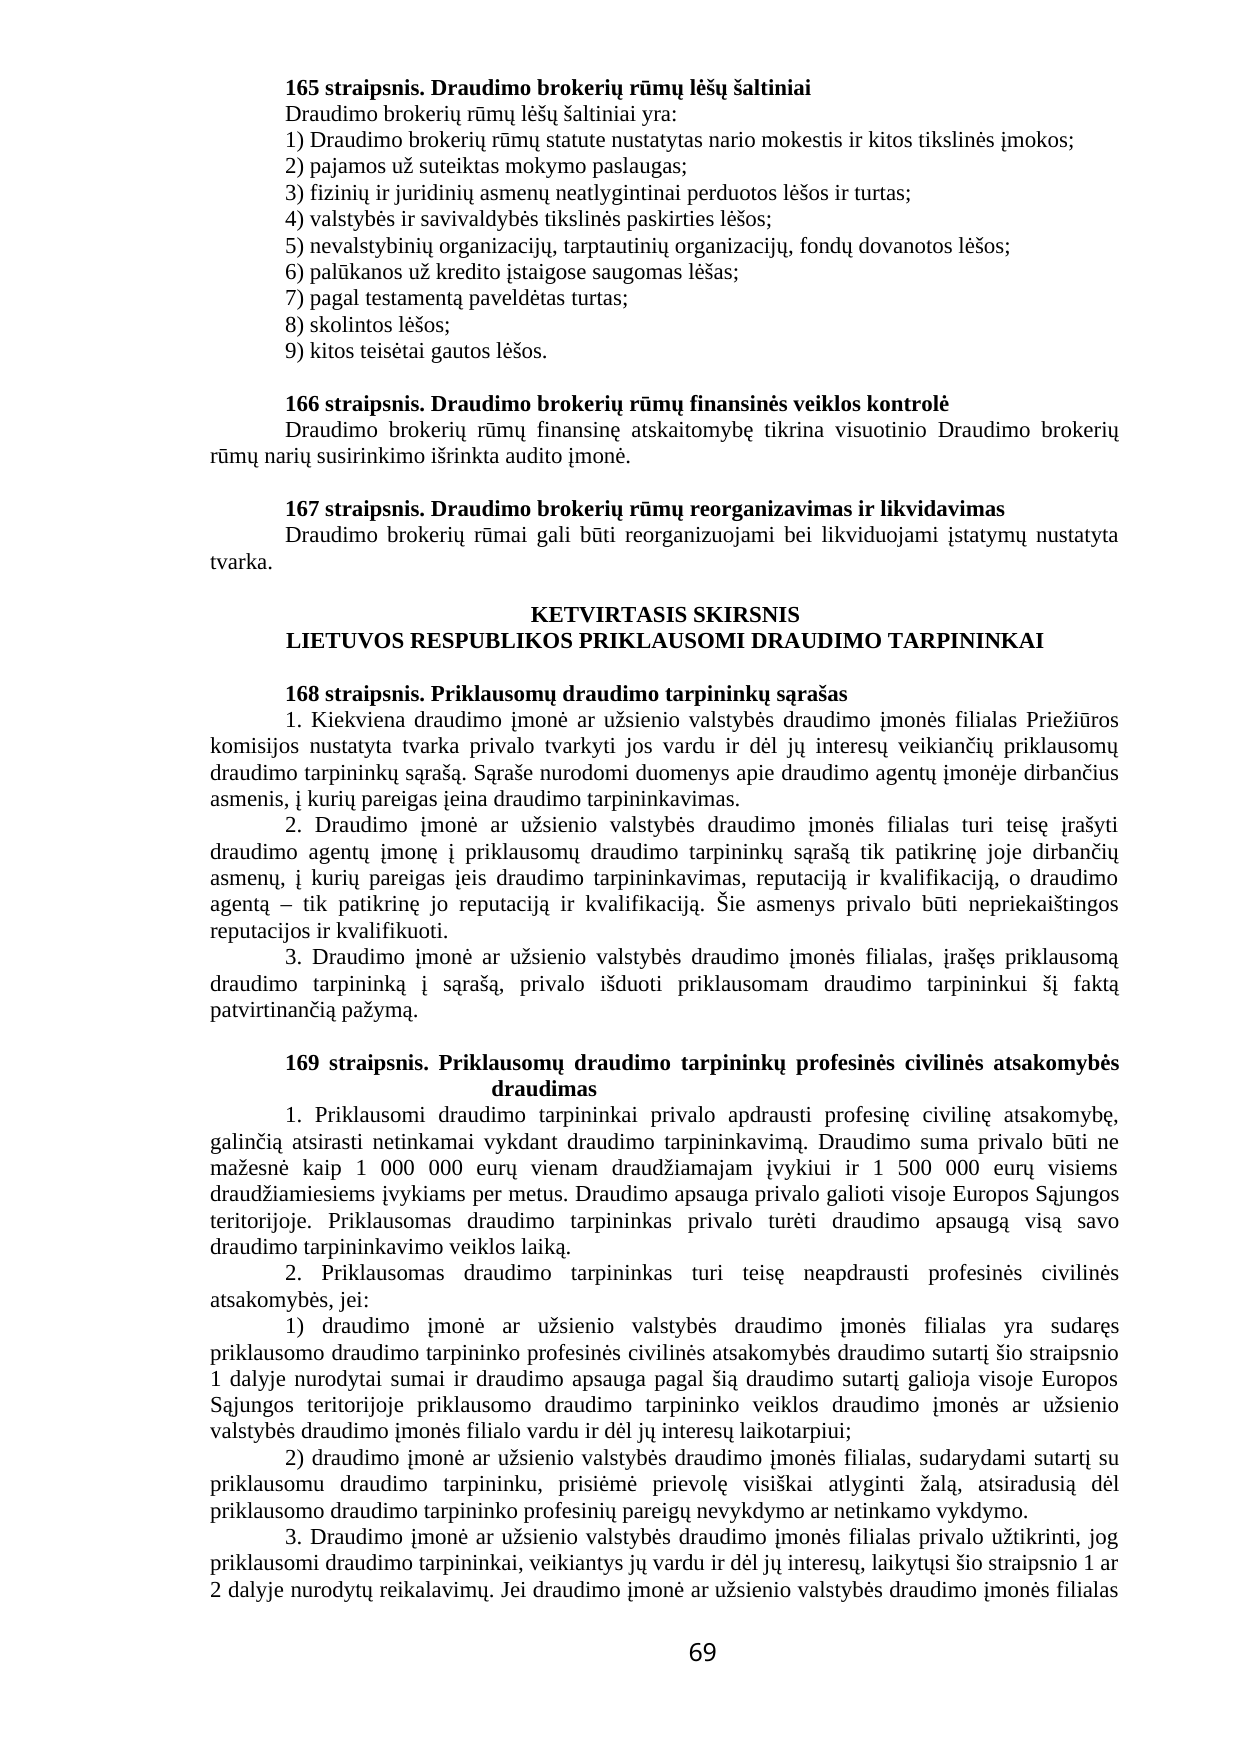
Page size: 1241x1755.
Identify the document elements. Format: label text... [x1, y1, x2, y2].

text 1. Kiekviena draudimo įmonė ar užsienio valstybės draudimo įmonės filialas Priežiūros komisijos nustatyta tvarka privalo tvarkyti jos vardu ir dėl jų interesų veikiančių priklausomų draudimo tarpininkų sąrašą. Sąraše nurodomi duomenys apie draudimo agentų įmonėje dirbančius asmenis, į kurių pareigas įeina draudimo tarpininkavimas. [210, 706, 1120, 811]
text 2) pajamos už suteiktas mokymo paslaugas; [210, 153, 1120, 179]
text 167 straipsnis. Draudimo brokerių rūmų reorganizavimas ir likvidavimas [210, 495, 1120, 522]
text Draudimo brokerių rūmų lėšų šaltiniai yra: [210, 100, 1120, 126]
subtitle 168 straipsnis. Priklausomų draudimo tarpininkų sąrašas [210, 680, 1120, 706]
text 2. Priklausomas draudimo tarpininkas turi teisę neapdrausti profesinės civilinės atsakomybės, jei: [210, 1259, 1120, 1312]
subtitle 165 straipsnis. Draudimo brokerių rūmų lėšų šaltiniai [210, 73, 1120, 100]
text 8) skolintos lėšos; [210, 311, 1120, 337]
text 1) Draudimo brokerių rūmų statute nustatytas nario mokestis ir kitos tikslinės įmokos; [210, 126, 1120, 153]
text 1) draudimo įmonė ar užsienio valstybės draudimo įmonės filialas yra sudaręs priklausomo draudimo tarpininko profesinės civilinės atsakomybės draudimo sutartį šio straipsnio 1 dalyje nurodytai sumai ir draudimo apsauga pagal šią draudimo sutartį galioja visoje Europos Sąjungos teritorijoje priklausomo draudimo tarpininko veiklos draudimo įmonės ar užsienio valstybės draudimo įmonės filialo vardu ir dėl jų interesų laikotarpiui; [210, 1312, 1120, 1444]
text 9) kitos teisėtai gautos lėšos. [210, 337, 1120, 363]
subtitle 166 straipsnis. Draudimo brokerių rūmų finansinės veiklos kontrolė [210, 390, 1120, 416]
text 4) valstybės ir savivaldybės tikslinės paskirties lėšos; [210, 205, 1120, 232]
text Draudimo brokerių rūmų finansinę atskaitomybę tikrina visuotinio Draudimo brokerių rūmų narių susirinkimo išrinkta audito įmonė. [210, 416, 1120, 469]
text 3. Draudimo įmonė ar užsienio valstybės draudimo įmonės filialas privalo užtikrinti, jog priklausomi draudimo tarpininkai, veikiantys jų vardu ir dėl jų interesų, laikytųsi šio straipsnio 1 ar 2 dalyje nurodytų reikalavimų. Jei draudimo įmonė ar užsienio valstybės draudimo įmonės filialas [210, 1523, 1120, 1602]
text LIETUVOS RESPUBLIKOS PRIKLAUSOMI DRAUDIMO TARPININKAI [210, 627, 1120, 653]
text Draudimo brokerių rūmai gali būti reorganizuojami bei likviduojami įstatymų nustatyta tvarka. [210, 522, 1120, 574]
text 2) draudimo įmonė ar užsienio valstybės draudimo įmonės filialas, sudarydami sutartį su priklausomu draudimo tarpininku, prisiėmė prievolę visiškai atlyginti žalą, atsiradusią dėl priklausomo draudimo tarpininko profesinių pareigų nevykdymo ar netinkamo vykdymo. [210, 1444, 1120, 1523]
text 5) nevalstybinių organizacijų, tarptautinių organizacijų, fondų dovanotos lėšos; [210, 232, 1120, 258]
text 2. Draudimo įmonė ar užsienio valstybės draudimo įmonės filialas turi teisę įrašyti draudimo agentų įmonę į priklausomų draudimo tarpininkų sąrašą tik patikrinę joje dirbančių asmenų, į kurių pareigas įeis draudimo tarpininkavimas, reputaciją ir kvalifikaciją, o draudimo agentą – tik patikrinę jo reputaciją ir kvalifikaciją. Šie asmenys privalo būti nepriekaištingos reputacijos ir kvalifikuoti. [210, 811, 1120, 943]
text 3. Draudimo įmonė ar užsienio valstybės draudimo įmonės filialas, įrašęs priklausomą draudimo tarpininką į sąrašą, privalo išduoti priklausomam draudimo tarpininkui šį faktą patvirtinančią pažymą. [210, 943, 1120, 1022]
text 1. Priklausomi draudimo tarpininkai privalo apdrausti profesinę civilinę atsakomybę, galinčią atsirasti netinkamai vykdant draudimo tarpininkavimą. Draudimo suma privalo būti ne mažesnė kaip 1 000 000 eurų vienam draudžiamajam įvykiui ir 1 500 000 eurų visiems draudžiamiesiems įvykiams per metus. Draudimo apsauga privalo galioti visoje Europos Sąjungos teritorijoje. Priklausomas draudimo tarpininkas privalo turėti draudimo apsaugą visą savo draudimo tarpininkavimo veiklos laiką. [210, 1101, 1120, 1259]
text 6) palūkanos už kredito įstaigose saugomas lėšas; [210, 258, 1120, 284]
text 3) fizinių ir juridinių asmenų neatlygintinai perduotos lėšos ir turtas; [210, 179, 1120, 205]
text 7) pagal testamentą paveldėtas turtas; [210, 284, 1120, 311]
subtitle KETVIRTASIS SKIRSNIS [210, 601, 1120, 627]
text 169 straipsnis. Priklausomų draudimo tarpininkų profesinės civilinės atsakomybės draudimas [285, 1049, 1120, 1101]
